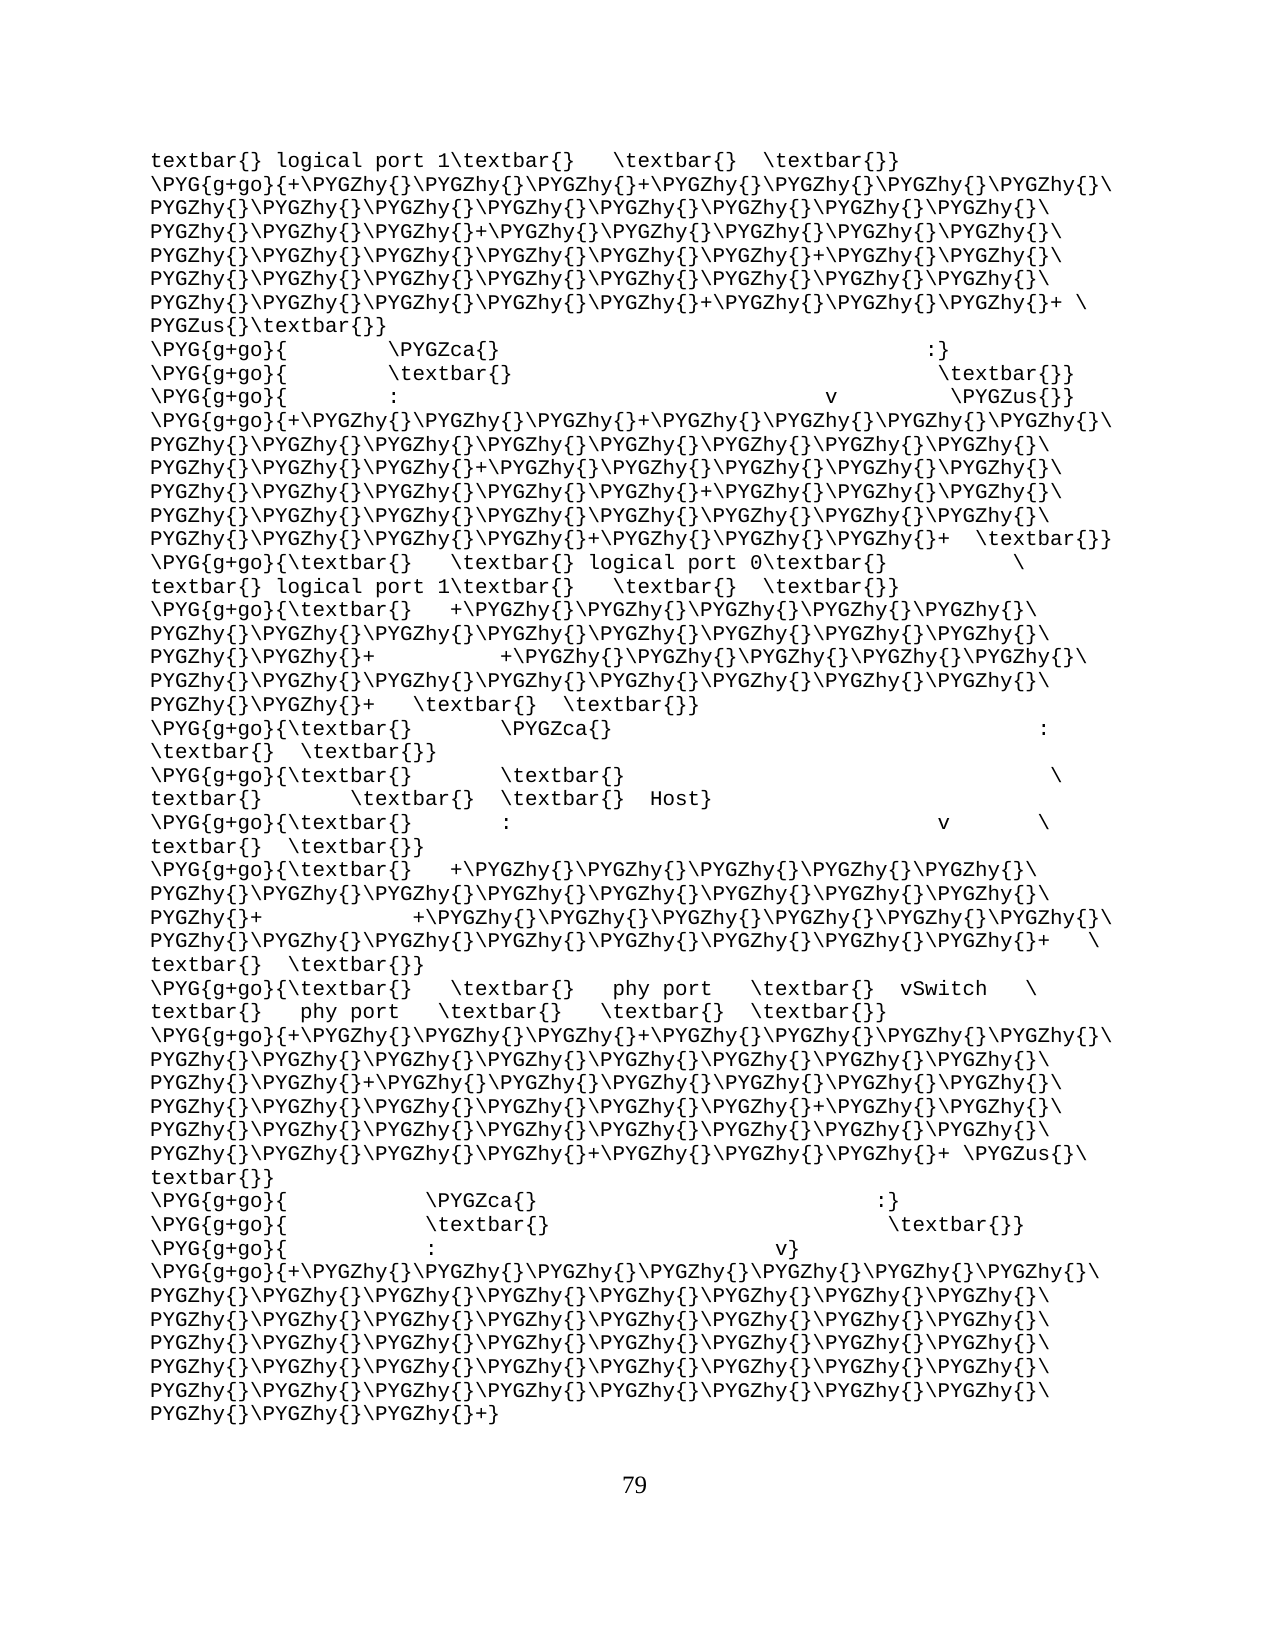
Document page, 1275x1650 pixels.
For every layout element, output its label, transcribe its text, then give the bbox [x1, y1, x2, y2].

text \PYG{g+go}{\textbar{} \PYGZca{} : \textbar{} \textbar{}} [150, 717, 1125, 765]
text \PYG{g+go}{ \textbar{} \textbar{}} [150, 363, 1125, 386]
text \PYG{g+go}{\textbar{} \textbar{} logical port 0\textbar{} \textbar{} logical port 1\textbar{} \textbar{} \textbar{}} [150, 552, 1125, 599]
text \PYG{g+go}{+\PYGZhy{}\PYGZhy{}\PYGZhy{}\PYGZhy{}\PYGZhy{}\PYGZhy{}\PYGZhy{}\PYGZhy{}\PYGZhy{}\PYGZhy{}\PYGZhy{}\PYGZhy{}\PYGZhy{}\PYGZhy{}\PYGZhy{}\PYGZhy{}\PYGZhy{}\PYGZhy{}\PYGZhy{}\PYGZhy{}\PYGZhy{}\PYGZhy{}\PYGZhy{}\PYGZhy{}\PYGZhy{}\PYGZhy{}\PYGZhy{}\PYGZhy{}\PYGZhy{}\PYGZhy{}\PYGZhy{}\PYGZhy{}\PYGZhy{}\PYGZhy{}\PYGZhy{}\PYGZhy{}\PYGZhy{}\PYGZhy{}\PYGZhy{}\PYGZhy{}\PYGZhy{}\PYGZhy{}\PYGZhy{}\PYGZhy{}\PYGZhy{}\PYGZhy{}\PYGZhy{}\PYGZhy{}\PYGZhy{}\PYGZhy{}+} [150, 1261, 1125, 1427]
text \PYG{g+go}{ \PYGZca{} :} [150, 1190, 1125, 1214]
text textbar{} logical port 1\textbar{} \textbar{} \textbar{}} [150, 150, 1125, 174]
text \PYG{g+go}{\textbar{} +\PYGZhy{}\PYGZhy{}\PYGZhy{}\PYGZhy{}\PYGZhy{}\PYGZhy{}\PYGZhy{}\PYGZhy{}\PYGZhy{}\PYGZhy{}\PYGZhy{}\PYGZhy{}\PYGZhy{}\PYGZhy{}\PYGZhy{}+ +\PYGZhy{}\PYGZhy{}\PYGZhy{}\PYGZhy{}\PYGZhy{}\PYGZhy{}\PYGZhy{}\PYGZhy{}\PYGZhy{}\PYGZhy{}\PYGZhy{}\PYGZhy{}\PYGZhy{}\PYGZhy{}\PYGZhy{}+ \textbar{} \textbar{}} [150, 599, 1125, 717]
text \PYG{g+go}{\textbar{} \textbar{} phy port \textbar{} vSwitch \textbar{} phy port \textbar{} \textbar{} \textbar{}} [150, 978, 1125, 1025]
text \PYG{g+go}{ \textbar{} \textbar{}} [150, 1214, 1125, 1238]
text \PYG{g+go}{\textbar{} : v \textbar{} \textbar{}} [150, 812, 1125, 859]
text \PYG{g+go}{\textbar{} +\PYGZhy{}\PYGZhy{}\PYGZhy{}\PYGZhy{}\PYGZhy{}\PYGZhy{}\PYGZhy{}\PYGZhy{}\PYGZhy{}\PYGZhy{}\PYGZhy{}\PYGZhy{}\PYGZhy{}\PYGZhy{}+ +\PYGZhy{}\PYGZhy{}\PYGZhy{}\PYGZhy{}\PYGZhy{}\PYGZhy{}\PYGZhy{}\PYGZhy{}\PYGZhy{}\PYGZhy{}\PYGZhy{}\PYGZhy{}\PYGZhy{}\PYGZhy{}+ \textbar{} \textbar{}} [150, 859, 1125, 978]
text \PYG{g+go}{ : v \PYGZus{}} [150, 386, 1125, 410]
text \PYG{g+go}{+\PYGZhy{}\PYGZhy{}\PYGZhy{}+\PYGZhy{}\PYGZhy{}\PYGZhy{}\PYGZhy{}\PYGZhy{}\PYGZhy{}\PYGZhy{}\PYGZhy{}\PYGZhy{}\PYGZhy{}\PYGZhy{}\PYGZhy{}\PYGZhy{}\PYGZhy{}+\PYGZhy{}\PYGZhy{}\PYGZhy{}\PYGZhy{}\PYGZhy{}\PYGZhy{}\PYGZhy{}\PYGZhy{}\PYGZhy{}\PYGZhy{}\PYGZhy{}\PYGZhy{}+\PYGZhy{}\PYGZhy{}\PYGZhy{}\PYGZhy{}\PYGZhy{}\PYGZhy{}\PYGZhy{}\PYGZhy{}\PYGZhy{}\PYGZhy{}\PYGZhy{}\PYGZhy{}\PYGZhy{}\PYGZhy{}+\PYGZhy{}\PYGZhy{}\PYGZhy{}+ \PYGZus{}\textbar{}} [150, 1025, 1125, 1190]
text \PYG{g+go}{\textbar{} \textbar{} \textbar{} \textbar{} \textbar{} Host} [150, 765, 1125, 812]
text \PYG{g+go}{ : v} [150, 1238, 1125, 1261]
text \PYG{g+go}{+\PYGZhy{}\PYGZhy{}\PYGZhy{}+\PYGZhy{}\PYGZhy{}\PYGZhy{}\PYGZhy{}\PYGZhy{}\PYGZhy{}\PYGZhy{}\PYGZhy{}\PYGZhy{}\PYGZhy{}\PYGZhy{}\PYGZhy{}\PYGZhy{}\PYGZhy{}\PYGZhy{}+\PYGZhy{}\PYGZhy{}\PYGZhy{}\PYGZhy{}\PYGZhy{}\PYGZhy{}\PYGZhy{}\PYGZhy{}\PYGZhy{}\PYGZhy{}+\PYGZhy{}\PYGZhy{}\PYGZhy{}\PYGZhy{}\PYGZhy{}\PYGZhy{}\PYGZhy{}\PYGZhy{}\PYGZhy{}\PYGZhy{}\PYGZhy{}\PYGZhy{}\PYGZhy{}\PYGZhy{}\PYGZhy{}+\PYGZhy{}\PYGZhy{}\PYGZhy{}+ \textbar{}} [150, 410, 1125, 552]
text \PYG{g+go}{ \PYGZca{} :} [150, 339, 1125, 363]
text \PYG{g+go}{+\PYGZhy{}\PYGZhy{}\PYGZhy{}+\PYGZhy{}\PYGZhy{}\PYGZhy{}\PYGZhy{}\PYGZhy{}\PYGZhy{}\PYGZhy{}\PYGZhy{}\PYGZhy{}\PYGZhy{}\PYGZhy{}\PYGZhy{}\PYGZhy{}\PYGZhy{}\PYGZhy{}+\PYGZhy{}\PYGZhy{}\PYGZhy{}\PYGZhy{}\PYGZhy{}\PYGZhy{}\PYGZhy{}\PYGZhy{}\PYGZhy{}\PYGZhy{}\PYGZhy{}+\PYGZhy{}\PYGZhy{}\PYGZhy{}\PYGZhy{}\PYGZhy{}\PYGZhy{}\PYGZhy{}\PYGZhy{}\PYGZhy{}\PYGZhy{}\PYGZhy{}\PYGZhy{}\PYGZhy{}\PYGZhy{}\PYGZhy{}+\PYGZhy{}\PYGZhy{}\PYGZhy{}+ \PYGZus{}\textbar{}} [150, 174, 1125, 339]
